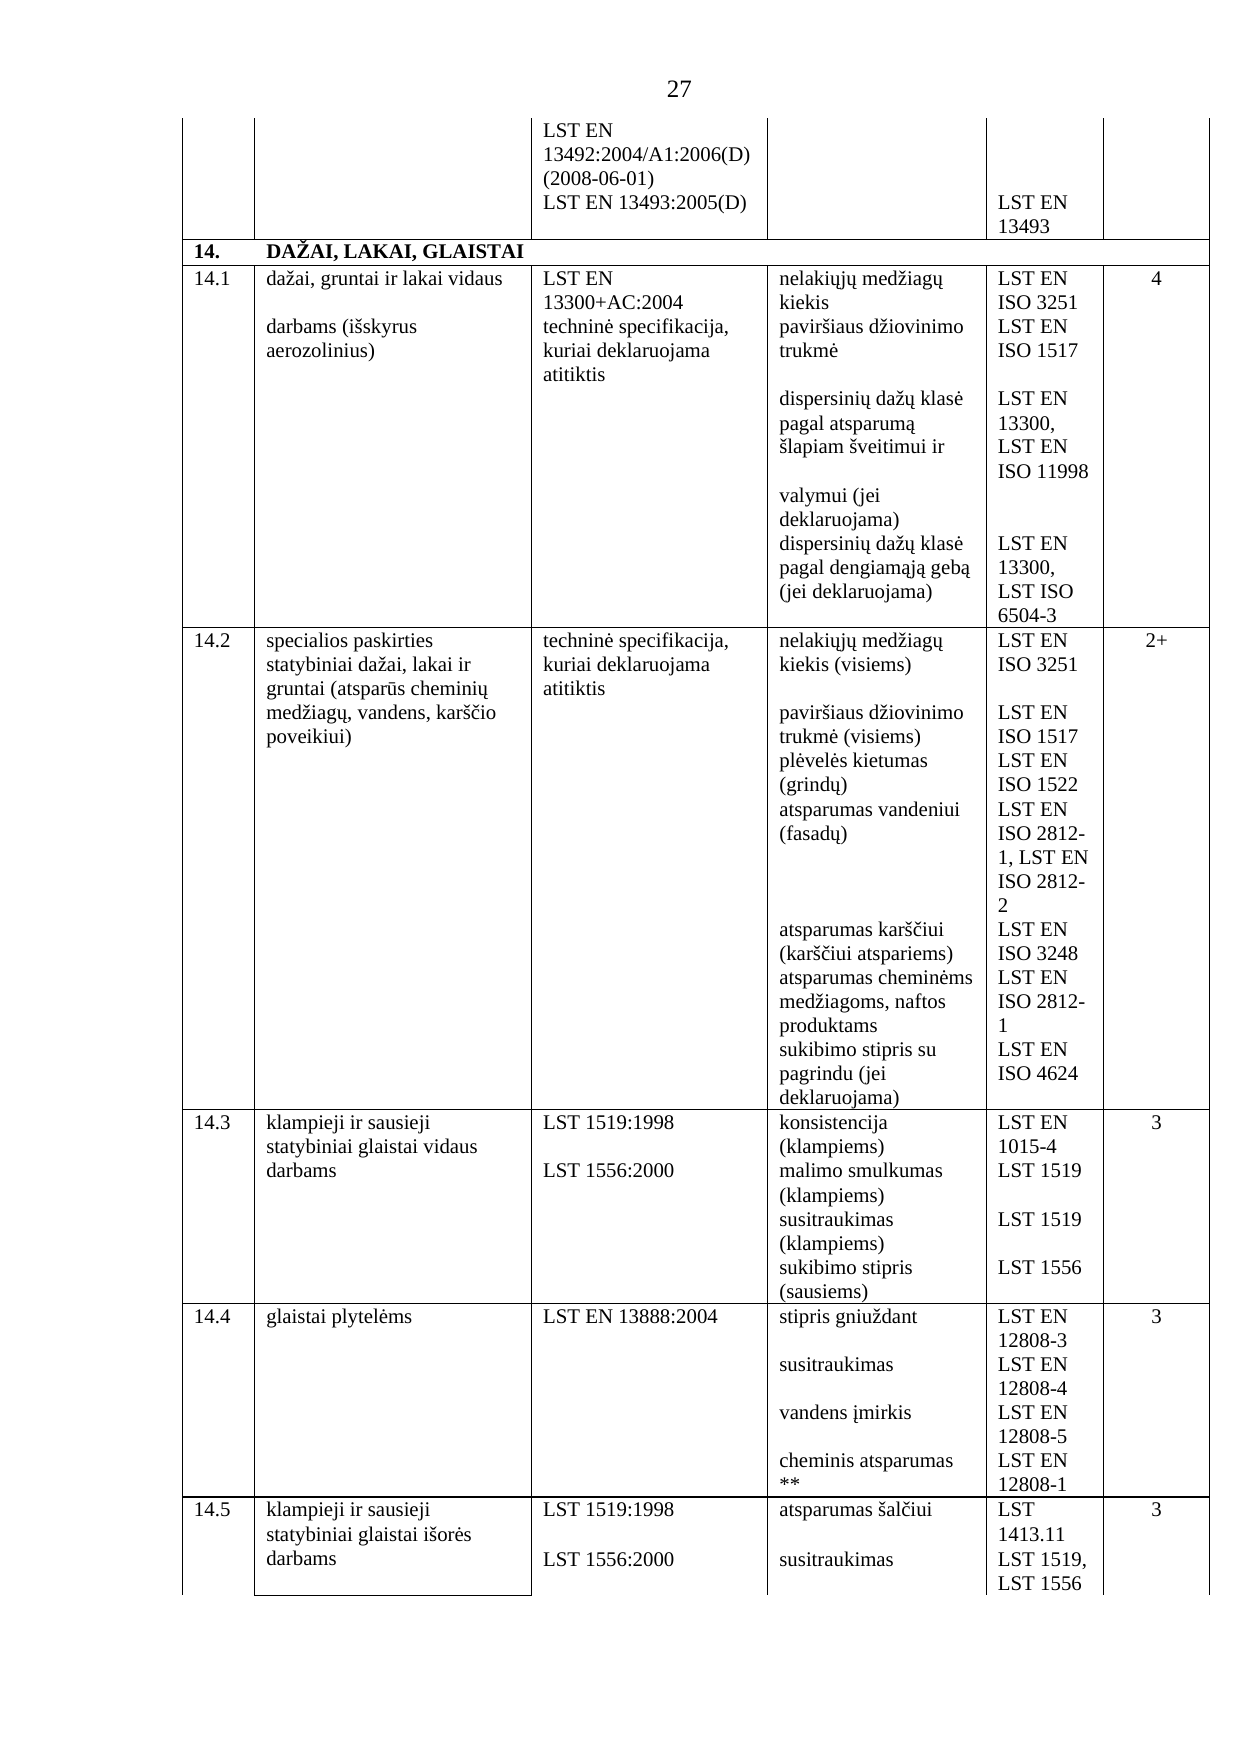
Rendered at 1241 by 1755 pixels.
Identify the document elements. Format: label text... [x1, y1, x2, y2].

table_cell LST EN 13493:2005(D) [532, 190, 767, 238]
table_cell [532, 796, 767, 917]
table_cell LST 1556:2000 [532, 1159, 767, 1207]
table_cell [1103, 240, 1209, 265]
table_cell [183, 1255, 254, 1303]
table_cell 14.2 [183, 628, 254, 700]
table_cell LST EN 13493 [987, 190, 1103, 238]
table_cell [183, 531, 254, 627]
table_cell nelakiųjų medžiagų kiekis [768, 266, 986, 314]
table_cell [183, 314, 254, 386]
table_cell 14.1 [183, 266, 254, 314]
table_cell [1104, 314, 1209, 386]
table_cell [255, 118, 531, 190]
table_cell LST EN 13492:2004/A1:2006(D) (2008-06-01) [532, 118, 767, 190]
table_cell [1104, 1448, 1209, 1496]
table_cell LST EN 12808-3 [987, 1304, 1103, 1352]
table_cell [255, 1255, 531, 1303]
table_cell LST EN 13300+AC:2004 [532, 266, 767, 314]
table_cell LST EN ISO 3251 [987, 628, 1103, 700]
table_cell sukibimo stipris su pagrindu (jei deklaruojama) [768, 1037, 986, 1109]
table_cell [532, 1037, 767, 1109]
table_cell [1104, 965, 1209, 1037]
table_cell techninė specifikacija, kuriai deklaruojama atitiktis [532, 628, 767, 700]
table_cell LST EN 12808-1 [987, 1448, 1103, 1496]
table_cell [183, 483, 254, 531]
table_cell [1104, 748, 1209, 796]
table_cell LST EN ISO 3251 [987, 266, 1103, 314]
table_cell [532, 1448, 767, 1496]
table_cell [255, 386, 531, 483]
table_cell LST EN ISO 1517 [987, 314, 1103, 386]
table_cell 3 [1104, 1110, 1209, 1158]
table_cell [532, 748, 767, 796]
table_cell [255, 965, 531, 1037]
table_cell susitraukimas (klampiems) [768, 1207, 986, 1255]
table_cell [1104, 796, 1209, 917]
table_cell [532, 1400, 767, 1448]
table_cell [183, 190, 254, 238]
table_cell malimo smulkumas (klampiems) [768, 1159, 986, 1207]
table_cell [183, 917, 254, 965]
table_cell [532, 700, 767, 748]
table_cell [532, 386, 767, 483]
table_cell techninė specifikacija, kuriai deklaruojama atitiktis [532, 314, 767, 386]
table_cell [768, 118, 986, 190]
table_cell [183, 1448, 254, 1496]
table_cell LST EN 13300, LST ISO 6504-3 [987, 531, 1103, 627]
table_cell [183, 700, 254, 748]
table_cell [1104, 700, 1209, 748]
table_cell DAŽAI, LAKAI, GLAISTAI [255, 240, 768, 265]
table_cell [532, 483, 767, 531]
table_cell LST EN ISO 1517 [987, 700, 1103, 748]
table_cell LST 1519 [987, 1207, 1103, 1255]
table_cell klampieji ir sausieji statybiniai glaistai vidaus darbams [255, 1110, 531, 1255]
table_cell paviršiaus džiovinimo trukmė (visiems) [768, 700, 986, 748]
table_cell LST EN ISO 3248 [987, 917, 1103, 965]
table_cell 3 [1104, 1304, 1209, 1352]
table_cell glaistai plytelėms [255, 1304, 531, 1352]
table_cell LST EN ISO 2812-1 [987, 965, 1103, 1037]
table_cell 14.4 [183, 1304, 254, 1352]
table_cell LST EN 12808-4 [987, 1352, 1103, 1400]
table_cell atsparumas karščiui (karščiui atspariems) [768, 917, 986, 965]
table_cell [1104, 386, 1209, 483]
table_cell LST EN 13888:2004 [532, 1304, 767, 1352]
table_cell atsparumas vandeniui (fasadų) [768, 796, 986, 917]
table_cell [1104, 1037, 1209, 1109]
table_cell LST 1556 [987, 1255, 1103, 1303]
table_cell [255, 190, 531, 238]
table_cell susitraukimas [768, 1352, 986, 1400]
table_cell [183, 1400, 254, 1448]
table_cell LST 1519 [987, 1159, 1103, 1207]
table_cell [987, 483, 1103, 531]
table_cell [255, 1352, 531, 1400]
table_cell LST EN ISO 4624 [987, 1037, 1103, 1109]
table_cell 4 [1104, 266, 1209, 314]
table_cell [1104, 483, 1209, 531]
table_cell [1104, 1159, 1209, 1207]
table_cell [1104, 1546, 1209, 1595]
table_cell [987, 118, 1103, 190]
table_cell stipris gniuždant [768, 1304, 986, 1352]
table_cell [183, 1546, 254, 1595]
table_cell LST 1519:1998 [532, 1110, 767, 1158]
table_cell LST EN ISO 2812-1, LST EN ISO 2812-2 [987, 796, 1103, 917]
table_cell LST 1519:1998 [532, 1498, 767, 1546]
table_cell darbams (išskyrus aerozolinius) [255, 314, 531, 386]
table_cell vandens įmirkis [768, 1400, 986, 1448]
table_cell LST EN 1015-4 [987, 1110, 1103, 1158]
table_cell paviršiaus džiovinimo trukmė [768, 314, 986, 386]
table_cell 2+ [1104, 628, 1209, 700]
table_cell plėvelės kietumas (grindų) [768, 748, 986, 796]
table_cell [183, 118, 254, 190]
table_cell [183, 1037, 254, 1109]
table_cell [1104, 1400, 1209, 1448]
table_cell [183, 965, 254, 1037]
table_cell [1104, 917, 1209, 965]
table_cell [532, 1255, 767, 1303]
table_cell 14.3 [183, 1110, 254, 1158]
table_cell dispersinių dažų klasė pagal atsparumą šlapiam šveitimui ir [768, 386, 986, 483]
table_cell 14. [183, 240, 255, 265]
table_cell [986, 240, 1103, 265]
table_cell [532, 917, 767, 965]
table_cell LST 1413.11 [987, 1498, 1103, 1546]
table_cell [1104, 1352, 1209, 1400]
table_cell [1104, 1255, 1209, 1303]
table_cell 3 [1104, 1498, 1209, 1546]
table_cell [1104, 531, 1209, 627]
table_cell [768, 190, 986, 238]
table_cell konsistencija (klampiems) [768, 1110, 986, 1158]
table_cell [255, 1037, 531, 1109]
table_cell klampieji ir sausieji statybiniai glaistai išorės darbams [255, 1498, 531, 1595]
table_cell susitraukimas [768, 1546, 986, 1595]
table_cell [255, 917, 531, 965]
table_cell [532, 965, 767, 1037]
table_cell LST 1556:2000 [532, 1546, 767, 1595]
table_cell atsparumas cheminėms medžiagoms, naftos produktams [768, 965, 986, 1037]
table_cell [1104, 1207, 1209, 1255]
table_cell LST EN ISO 1522 [987, 748, 1103, 796]
table_cell specialios paskirties statybiniai dažai, lakai ir gruntai (atsparūs cheminių medžiagų, vandens, karščio poveikiui) [255, 628, 531, 917]
table_cell [532, 1207, 767, 1255]
table_cell [183, 748, 254, 796]
table_cell [255, 531, 531, 627]
table_cell [255, 1448, 531, 1496]
table_cell sukibimo stipris (sausiems) [768, 1255, 986, 1303]
table_cell nelakiųjų medžiagų kiekis (visiems) [768, 628, 986, 700]
table_cell 14.5 [183, 1498, 254, 1546]
table_cell LST 1519, LST 1556 [987, 1546, 1103, 1595]
table_cell [183, 1207, 254, 1255]
table_cell valymui (jei deklaruojama) [768, 483, 986, 531]
table_cell cheminis atsparumas ** [768, 1448, 986, 1496]
table_cell [183, 1159, 254, 1207]
table_cell [183, 1352, 254, 1400]
table_cell LST EN 13300, LST EN ISO 11998 [987, 386, 1103, 483]
table_cell [768, 240, 986, 265]
table_cell [255, 483, 531, 531]
table_cell dispersinių dažų klasė pagal dengiamąją gebą (jei deklaruojama) [768, 531, 986, 627]
table_cell [183, 796, 254, 917]
table_cell dažai, gruntai ir lakai vidaus [255, 266, 531, 314]
table_cell atsparumas šalčiui [768, 1498, 986, 1546]
table_cell [532, 531, 767, 627]
table_cell [1104, 118, 1209, 190]
table_cell LST EN 12808-5 [987, 1400, 1103, 1448]
table_cell [255, 1400, 531, 1448]
table_cell [532, 1352, 767, 1400]
table_cell [183, 386, 254, 483]
table_cell [1104, 190, 1209, 238]
